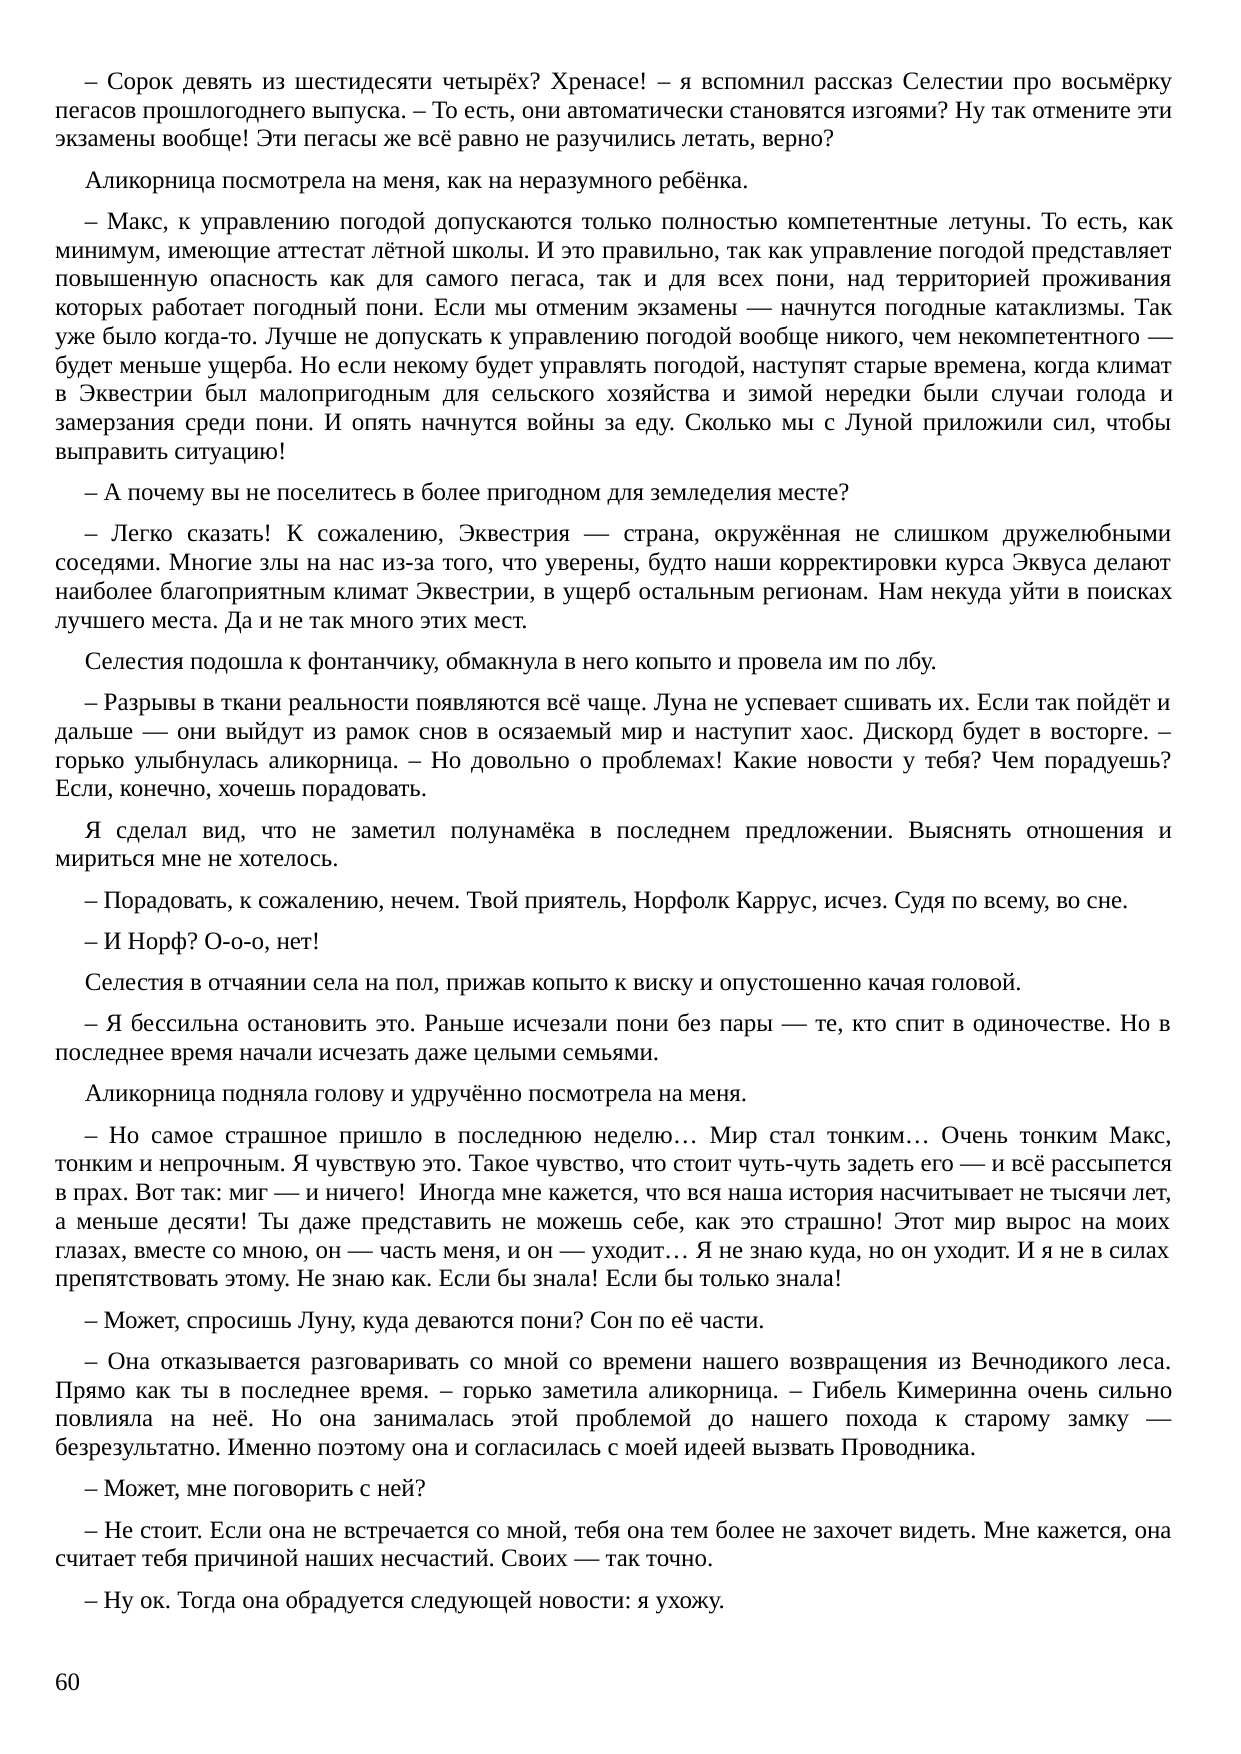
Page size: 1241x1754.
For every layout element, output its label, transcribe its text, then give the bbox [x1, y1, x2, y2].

text – Но самое страшное пришло в последнюю неделю… Мир стал тонким… Очень тонким Макс, тонким и непрочным. Я чувствую это. Такое чувство, что стоит чуть-чуть задеть его — и всё рассыпется в прах. Вот так: миг — и ничего! Иногда мне кажется, что вся наша история насчитывает не тысячи лет, а меньше десяти! Ты даже представить не можешь себе, как это страшно! Этот мир вырос на моих глазах, вместе со мною, он — часть меня, и он — уходит… Я не знаю куда, но он уходит. И я не в силах препятствовать этому. Не знаю как. Если бы знала! Если бы только знала! [55, 1120, 1173, 1292]
text – И Норф? О-о-о, нет! [55, 926, 1173, 955]
text – Легко сказать! К сожалению, Эквестрия — страна, окружённая не слишком дружелюбными соседями. Многие злы на нас из-за того, что уверены, будто наши корректировки курса Эквуса делают наиболее благоприятным климат Эквестрии, в ущерб остальным регионам. Нам некуда уйти в поисках лучшего места. Да и не так много этих мест. [55, 518, 1173, 633]
text Я сделал вид, что не заметил полунамёка в последнем предложении. Выяснять отношения и мириться мне не хотелось. [55, 815, 1173, 872]
text – Не стоит. Если она не встречается со мной, тебя она тем более не захочет видеть. Мне кажется, она считает тебя причиной наших несчастий. Своих — так точно. [55, 1515, 1173, 1572]
text – Может, спросишь Луну, куда деваются пони? Сон по её части. [55, 1305, 1173, 1333]
text – Она отказывается разговаривать со мной со времени нашего возвращения из Вечнодикого леса. Прямо как ты в последнее время. – горько заметила аликорница. – Гибель Кимеринна очень сильно повлияла на неё. Но она занималась этой проблемой до нашего похода к старому замку — безрезультатно. Именно поэтому она и согласилась с моей идеей вызвать Проводника. [55, 1346, 1173, 1461]
text Селестия в отчаянии села на пол, прижав копыто к виску и опустошенно качая головой. [55, 967, 1173, 996]
text – Макс, к управлению погодой допускаются только полностью компетентные летуны. То есть, как минимум, имеющие аттестат лётной школы. И это правильно, так как управление погодой представляет повышенную опасность как для самого пегаса, так и для всех пони, над территорией проживания которых работает погодный пони. Если мы отменим экзамены — начнутся погодные катаклизмы. Так уже было когда-то. Лучше не допускать к управлению погодой вообще никого, чем некомпетентного — будет меньше ущерба. Но если некому будет управлять погодой, наступят старые времена, когда климат в Эквестрии был малопригодным для сельского хозяйства и зимой нередки были случаи голода и замерзания среди пони. И опять начнутся войны за еду. Сколько мы с Луной приложили сил, чтобы выправить ситуацию! [55, 206, 1173, 465]
text – Сорок девять из шестидесяти четырёх? Хренасе! – я вспомнил рассказ Селестии про восьмёрку пегасов прошлогоднего выпуска. – То есть, они автоматически становятся изгоями? Ну так отмените эти экзамены вообще! Эти пегасы же всё равно не разучились летать, верно? [55, 66, 1173, 152]
text Аликорница подняла голову и удручённо посмотрела на меня. [55, 1078, 1173, 1107]
text – Порадовать, к сожалению, нечем. Твой приятель, Норфолк Каррус, исчез. Судя по всему, во сне. [55, 885, 1173, 913]
text – Ну ок. Тогда она обрадуется следующей новости: я ухожу. [55, 1585, 1173, 1613]
text Селестия подошла к фонтанчику, обмакнула в него копыто и провела им по лбу. [55, 646, 1173, 675]
text Аликорница посмотрела на меня, как на неразумного ребёнка. [55, 165, 1173, 193]
text – Может, мне поговорить с ней? [55, 1473, 1173, 1502]
text – Разрывы в ткани реальности появляются всё чаще. Луна не успевает сшивать их. Если так пойдёт и дальше — они выйдут из рамок снов в осязаемый мир и наступит хаос. Дискорд будет в восторге. – горько улыбнулась аликорница. – Но довольно о проблемах! Какие новости у тебя? Чем порадуешь? Если, конечно, хочешь порадовать. [55, 687, 1173, 802]
text – Я бессильна остановить это. Раньше исчезали пони без пары — те, кто спит в одиночестве. Но в последнее время начали исчезать даже целыми семьями. [55, 1008, 1173, 1066]
text – А почему вы не поселитесь в более пригодном для земледелия месте? [55, 477, 1173, 506]
